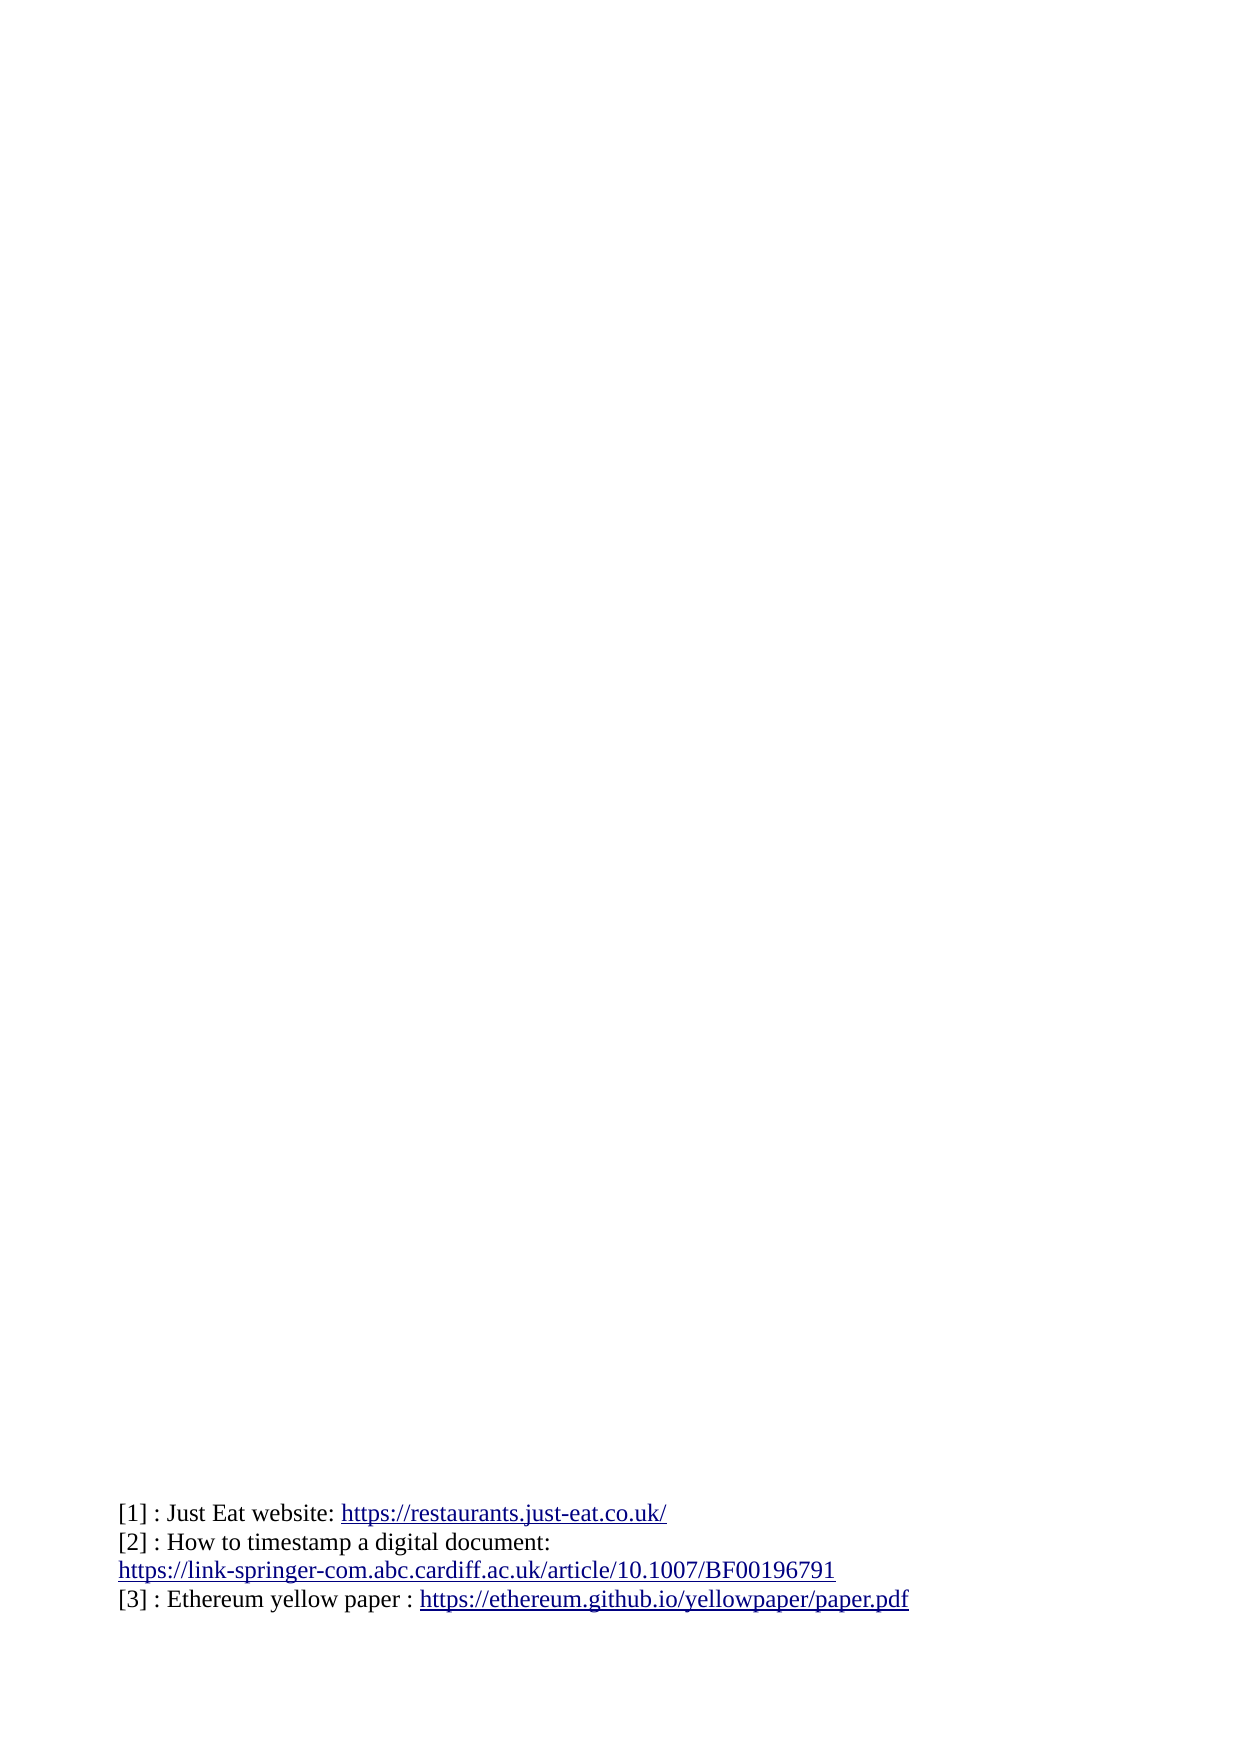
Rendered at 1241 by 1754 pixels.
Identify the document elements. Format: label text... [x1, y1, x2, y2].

text [2] : How to timestamp a digital document: https://link-springer-com.abc.cardiff.ac.uk/article/10.1007/BF00196791 [118, 1527, 1122, 1584]
text [1] : Just Eat website: https://restaurants.just-eat.co.uk/ [118, 1498, 1122, 1527]
text [3] : Ethereum yellow paper : https://ethereum.github.io/yellowpaper/paper.pdf [118, 1584, 1122, 1613]
